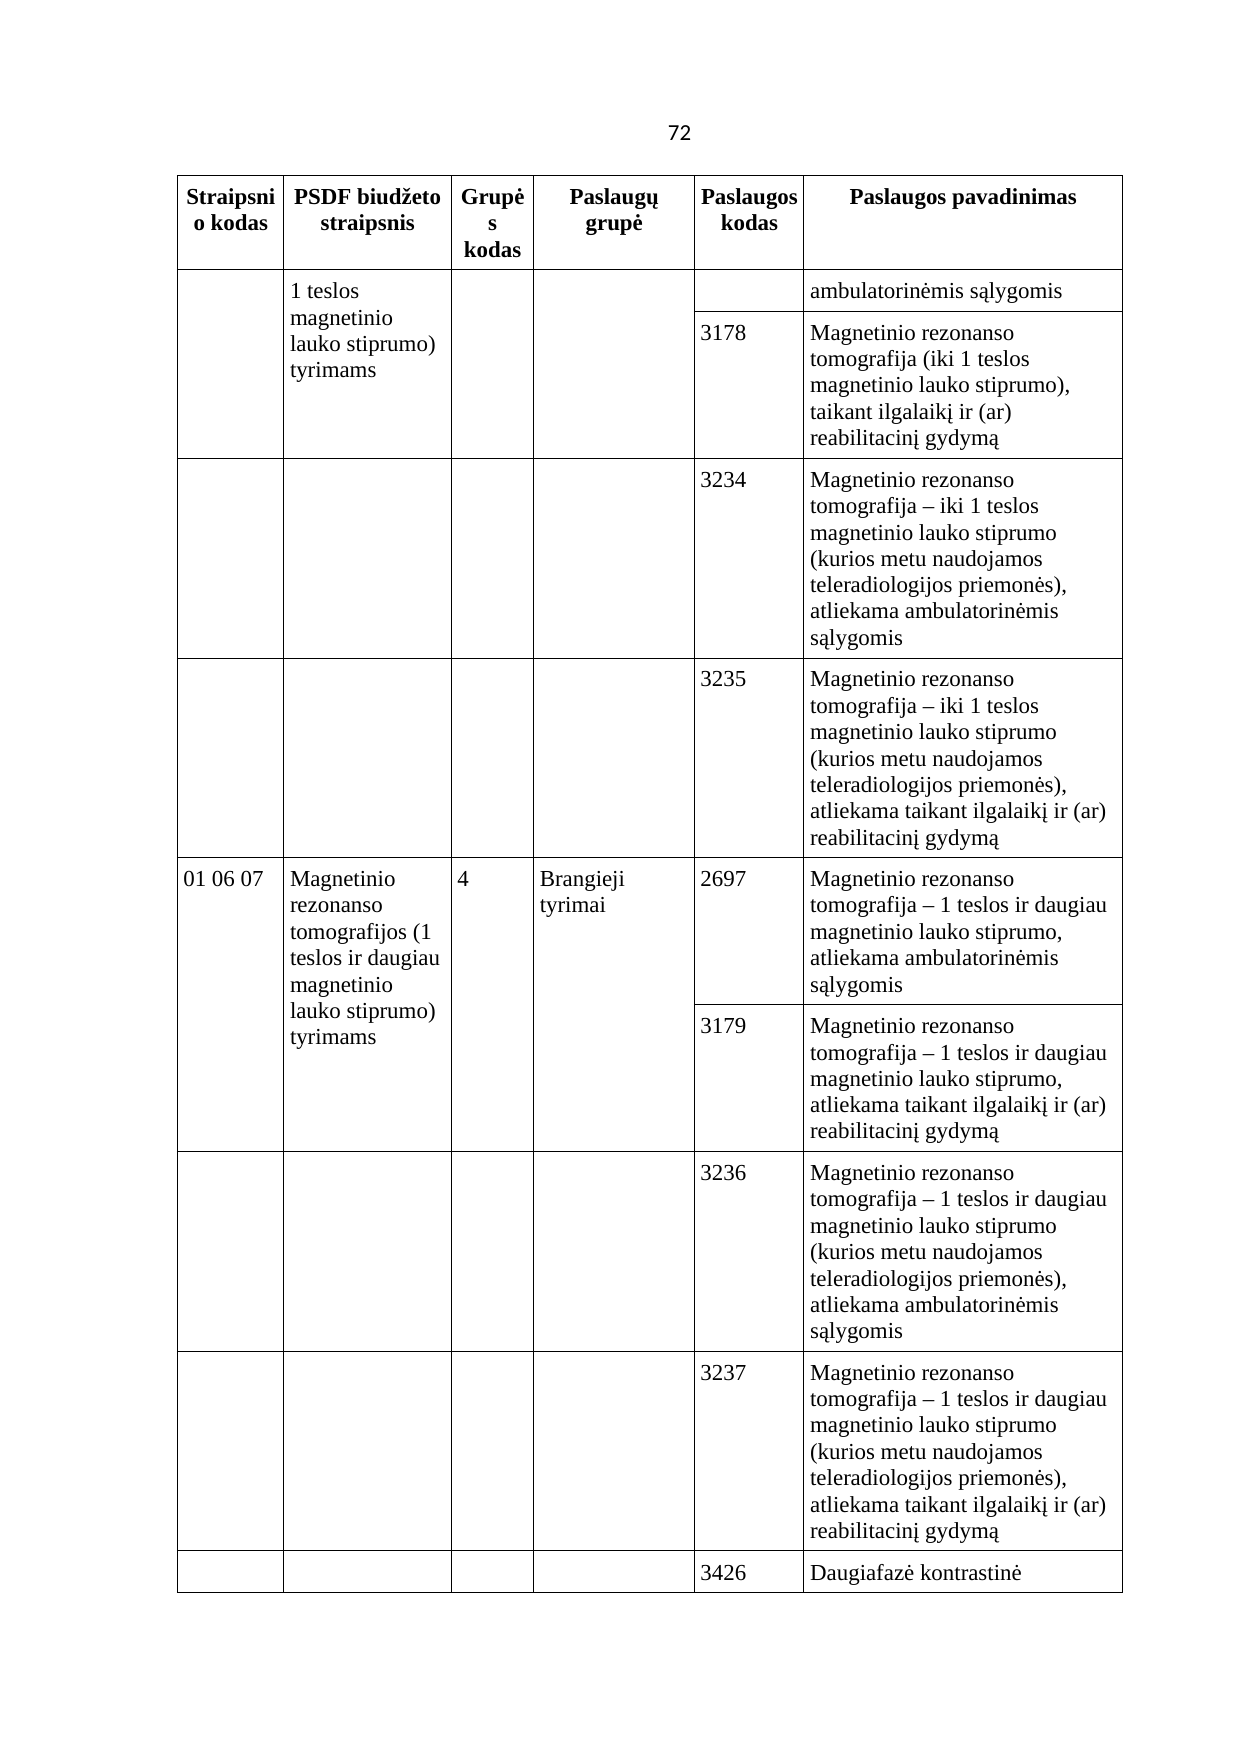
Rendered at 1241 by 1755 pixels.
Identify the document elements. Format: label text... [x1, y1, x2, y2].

table_cell [534, 1152, 694, 1351]
table_cell [452, 1004, 533, 1151]
table_cell Magnetinio rezonanso tomografija – 1 teslos ir daugiau magnetinio lauko stiprumo (kurios metu naudojamos teleradiologijos priemonės), atliekama ambulatorinėmis sąlygomis [804, 1152, 1122, 1351]
table_cell [178, 1352, 283, 1550]
table_cell 3235 [695, 659, 803, 857]
table_cell [534, 1004, 694, 1151]
table_cell [534, 659, 694, 857]
table_header Grupės kodas [452, 176, 533, 269]
table_header PSDF biudžeto straipsnis [284, 176, 451, 269]
table_cell Magnetinio rezonanso tomografija – iki 1 teslos magnetinio lauko stiprumo (kurios metu naudojamos teleradiologijos priemonės), atliekama ambulatorinėmis sąlygomis [804, 459, 1122, 657]
table_cell 3237 [695, 1352, 803, 1550]
table_cell Daugiafazė kontrastinė [804, 1551, 1122, 1592]
table_cell Magnetinio rezonanso tomografija – iki 1 teslos magnetinio lauko stiprumo (kurios metu naudojamos teleradiologijos priemonės), atliekama taikant ilgalaikį ir (ar) reabilitacinį gydymą [804, 659, 1122, 857]
table_cell [452, 1152, 533, 1351]
table_cell [178, 1551, 283, 1592]
table_cell [178, 270, 283, 311]
table_cell 4 [452, 858, 533, 1004]
table_cell 3236 [695, 1152, 803, 1351]
table_cell [284, 1352, 451, 1550]
table_header Paslaugos kodas [695, 176, 803, 269]
table_cell ambulatorinėmis sąlygomis [804, 270, 1122, 311]
table_cell Magnetinio rezonanso tomografija – 1 teslos ir daugiau magnetinio lauko stiprumo, atliekama taikant ilgalaikį ir (ar) reabilitacinį gydymą [804, 1005, 1122, 1151]
table_cell 3234 [695, 459, 803, 657]
table_cell [452, 1551, 533, 1592]
table_cell 3179 [695, 1005, 803, 1151]
table_cell 3178 [695, 312, 803, 458]
table_cell [534, 1352, 694, 1550]
table_header Straipsnio kodas [178, 176, 283, 269]
table_cell Magnetinio rezonanso tomografija (iki 1 teslos magnetinio lauko stiprumo), taikant ilgalaikį ir (ar) reabilitacinį gydymą [804, 312, 1122, 458]
table_cell 1 teslos magnetinio lauko stiprumo) tyrimams [284, 270, 451, 458]
table_cell Brangieji tyrimai [534, 858, 694, 1004]
table_cell 2697 [695, 858, 803, 1004]
table_cell [178, 311, 283, 458]
table_cell [452, 659, 533, 857]
table_cell [534, 270, 694, 311]
table_cell [534, 459, 694, 657]
table_cell Magnetinio rezonanso tomografija – 1 teslos ir daugiau magnetinio lauko stiprumo (kurios metu naudojamos teleradiologijos priemonės), atliekama taikant ilgalaikį ir (ar) reabilitacinį gydymą [804, 1352, 1122, 1550]
table_cell [452, 1352, 533, 1550]
table_cell Magnetinio rezonanso tomografija – 1 teslos ir daugiau magnetinio lauko stiprumo, atliekama ambulatorinėmis sąlygomis [804, 858, 1122, 1004]
table_cell 3426 [695, 1551, 803, 1592]
table_cell [284, 659, 451, 857]
table_cell [452, 270, 533, 311]
table_cell [534, 311, 694, 458]
table_cell [178, 1152, 283, 1351]
table_cell Magnetinio rezonanso tomografijos (1 teslos ir daugiau magnetinio lauko stiprumo) tyrimams [284, 858, 451, 1151]
table_header Paslaugų grupė [534, 176, 694, 269]
table_cell [178, 659, 283, 857]
table_cell [178, 1004, 283, 1151]
table_cell [452, 311, 533, 458]
table_cell [284, 1152, 451, 1351]
table_cell [178, 459, 283, 657]
table_cell [695, 270, 803, 311]
table_cell [284, 1551, 451, 1592]
table_cell [284, 459, 451, 657]
table_header Paslaugos pavadinimas [804, 176, 1122, 269]
table_cell [534, 1551, 694, 1592]
table_cell [452, 459, 533, 657]
table_cell 01 06 07 [178, 858, 283, 1004]
